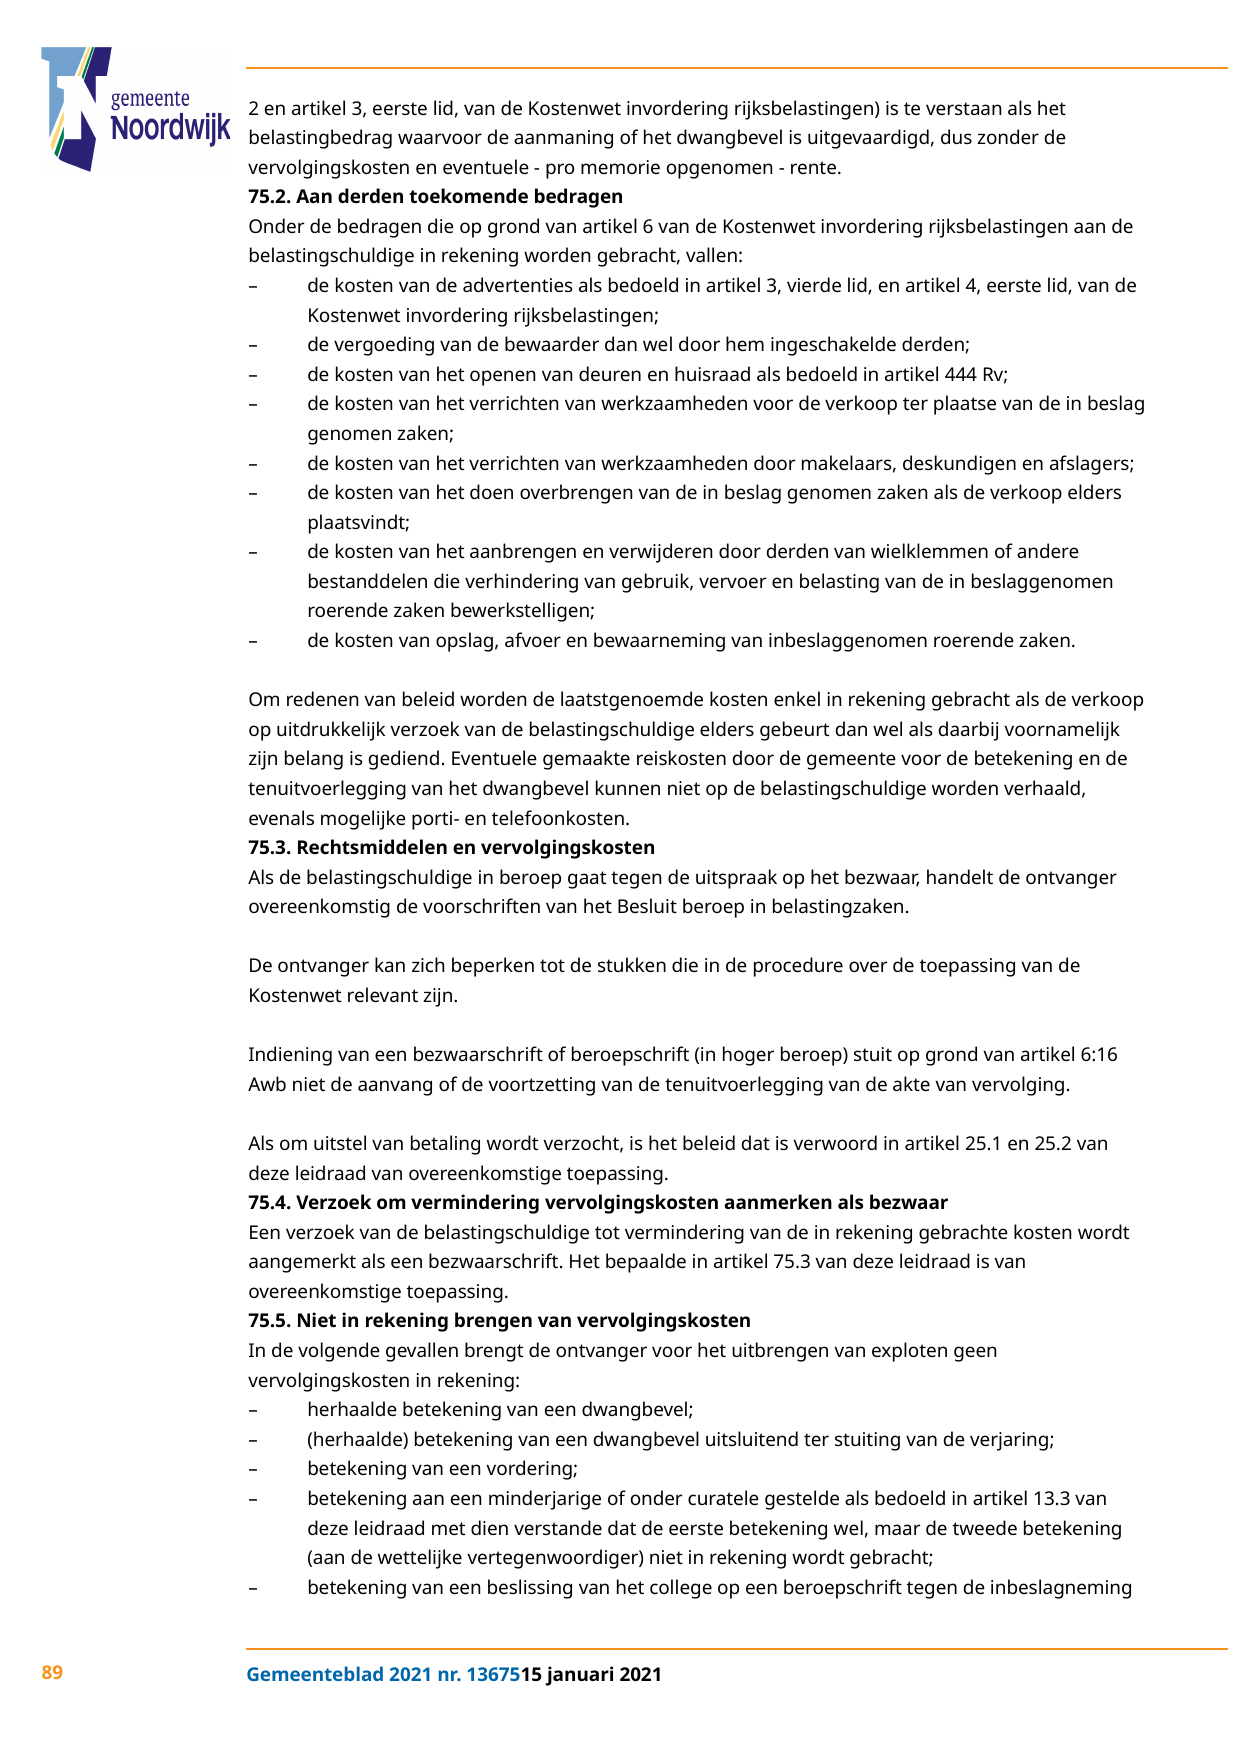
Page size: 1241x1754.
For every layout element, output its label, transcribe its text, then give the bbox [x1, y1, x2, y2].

list herhaalde betekening van een dwangbevel; [248, 1396, 1152, 1422]
list betekening van een beslissing van het college op een beroepschrift tegen de inbeslagneming [248, 1574, 1152, 1600]
text Indiening van een bezwaarschrift of beroepschrift (in hoger beroep) stuit op grond van artikel 6:16 Awb niet de aanvang of de voortzetting van de tenuitvoerlegging van de akte van vervolging. [248, 1041, 1152, 1097]
list de vergoeding van de bewaarder dan wel door hem ingeschakelde derden; [248, 331, 1152, 357]
text Om redenen van beleid worden de laatstgenoemde kosten enkel in rekening gebracht als de verkoop op uitdrukkelijk verzoek van de belastingschuldige elders gebeurt dan wel als daarbij voornamelijk zijn belang is gediend. Eventuele gemaakte reiskosten door de gemeente voor de betekening en de tenuitvoerlegging van het dwangbevel kunnen niet op de belastingschuldige worden verhaald, evenals mogelijke porti- en telefoonkosten. [248, 686, 1152, 831]
list betekening aan een minderjarige of onder curatele gestelde als bedoeld in artikel 13.3 van deze leidraad met dien verstande dat de eerste betekening wel, maar de tweede betekening (aan de wettelijke vertegenwoordiger) niet in rekening wordt gebracht; [248, 1485, 1152, 1570]
list de kosten van opslag, afvoer en bewaarneming van inbeslaggenomen roerende zaken. [248, 627, 1152, 653]
list de kosten van het verrichten van werkzaamheden voor de verkoop ter plaatse van de in beslag genomen zaken; [248, 391, 1152, 446]
text Een verzoek van de belastingschuldige tot vermindering van de in rekening gebrachte kosten wordt aangemerkt als een bezwaarschrift. Het bepaalde in artikel 75.3 van deze leidraad is van overeenkomstige toepassing. [248, 1219, 1152, 1304]
text Als om uitstel van betaling wordt verzocht, is het beleid dat is verwoord in artikel 25.1 en 25.2 van deze leidraad van overeenkomstige toepassing. [248, 1130, 1152, 1186]
text 2 en artikel 3, eerste lid, van de Kostenwet invordering rijksbelastingen) is te verstaan als het belastingbedrag waarvoor de aanmaning of het dwangbevel is uitgevaardigd, dus zonder de vervolgingskosten en eventuele - pro memorie opgenomen - rente. [248, 95, 1152, 180]
text 75.2. Aan derden toekomende bedragen [248, 183, 1152, 209]
text In de volgende gevallen brengt de ontvanger voor het uitbrengen van exploten geen vervolgingskosten in rekening: [248, 1337, 1152, 1393]
list de kosten van de advertenties als bedoeld in artikel 3, vierde lid, en artikel 4, eerste lid, van de Kostenwet invordering rijksbelastingen; [248, 272, 1152, 328]
text Als de belastingschuldige in beroep gaat tegen de uitspraak op het bezwaar, handelt de ontvanger overeenkomstig de voorschriften van het Besluit beroep in belastingzaken. [248, 864, 1152, 919]
list de kosten van het doen overbrengen van de in beslag genomen zaken als de verkoop elders plaatsvindt; [248, 479, 1152, 535]
text 75.5. Niet in rekening brengen van vervolgingskosten [248, 1308, 1152, 1333]
list de kosten van het aanbrengen en verwijderen door derden van wielklemmen of andere bestanddelen die verhindering van gebruik, vervoer en belasting van de in beslaggenomen roerende zaken bewerkstelligen; [248, 538, 1152, 623]
text 75.4. Verzoek om vermindering vervolgingskosten aanmerken als bezwaar [248, 1189, 1152, 1215]
text De ontvanger kan zich beperken tot de stukken die in de procedure over de toepassing van de Kostenwet relevant zijn. [248, 953, 1152, 1008]
text 75.3. Rechtsmiddelen en vervolgingskosten [248, 834, 1152, 860]
list de kosten van het verrichten van werkzaamheden door makelaars, deskundigen en afslagers; [248, 450, 1152, 476]
picture [41, 47, 231, 172]
list (herhaalde) betekening van een dwangbevel uitsluitend ter stuiting van de verjaring; [248, 1426, 1152, 1452]
list betekening van een vordering; [248, 1456, 1152, 1481]
list de kosten van het openen van deuren en huisraad als bedoeld in artikel 444 Rv; [248, 361, 1152, 387]
text Onder de bedragen die op grond van artikel 6 van de Kostenwet invordering rijksbelastingen aan de belastingschuldige in rekening worden gebracht, vallen: [248, 213, 1152, 268]
